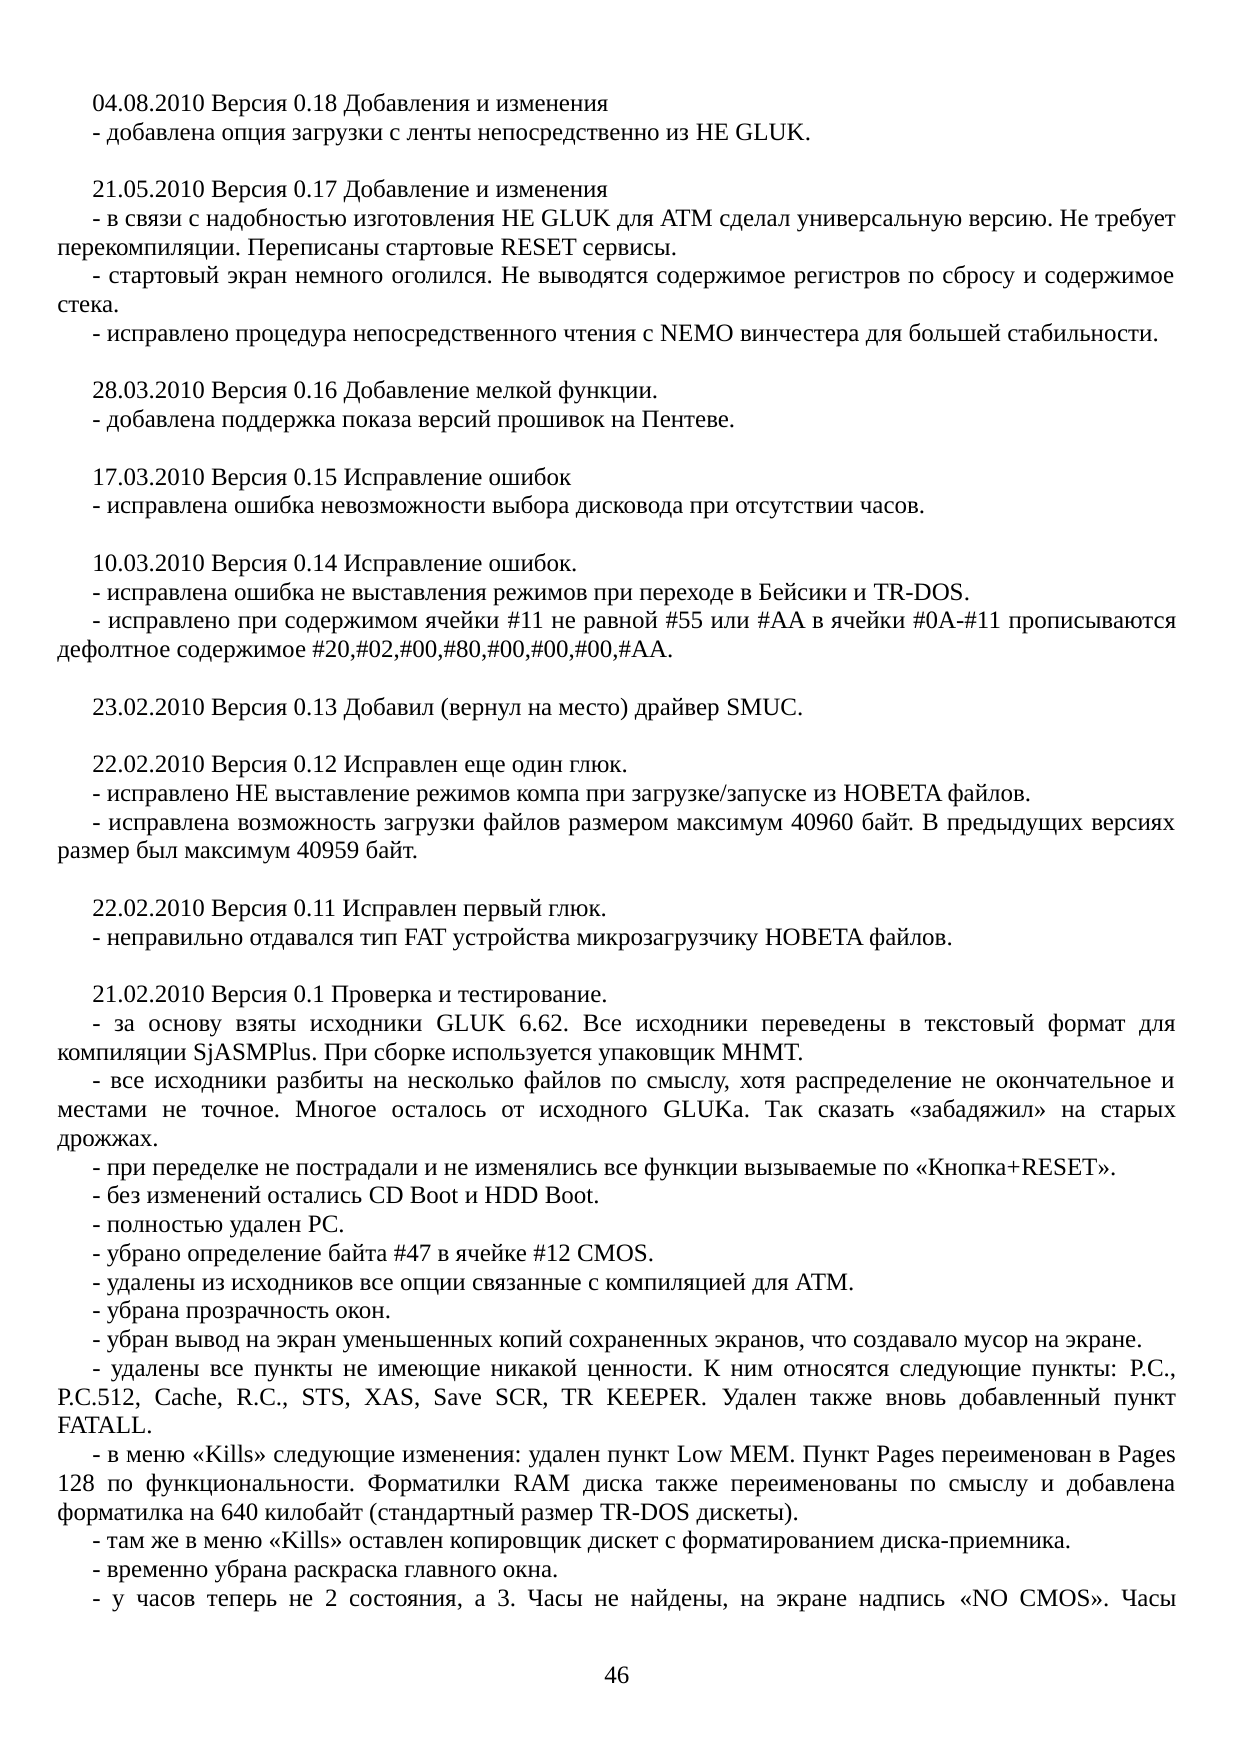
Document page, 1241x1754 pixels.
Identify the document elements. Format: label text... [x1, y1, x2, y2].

text - исправлено НЕ выставление режимов компа при загрузке/запуске из HOBETA файлов. [57, 778, 1176, 807]
text - там же в меню «Kills» оставлен копировщик дискет с форматированием диска-приемника. [57, 1526, 1176, 1554]
text - убран вывод на экран уменьшенных копий сохраненных экранов, что создавало мусор на экране. [57, 1324, 1176, 1353]
text - удалены из исходников все опции связанные с компиляцией для АТМ. [57, 1267, 1176, 1296]
text 10.03.2010 Версия 0.14 Исправление ошибок. [57, 548, 1176, 577]
text - исправлена ошибка не выставления режимов при переходе в Бейсики и TR-DOS. [57, 577, 1176, 606]
text 23.02.2010 Версия 0.13 Добавил (вернул на место) драйвер SMUC. [57, 692, 1176, 721]
text - у часов теперь не 2 состояния, а 3. Часы не найдены, на экране надпись «NO CMOS». Часы [57, 1583, 1176, 1612]
text - временно убрана раскраска главного окна. [57, 1554, 1176, 1583]
text - за основу взяты исходники GLUK 6.62. Все исходники переведены в текстовый формат для компиляции SjASMPlus. При сборке используется упаковщик MHMT. [57, 1008, 1176, 1066]
text - в связи с надобностью изготовления HE GLUK для ATM сделал универсальную версию. Не требует перекомпиляции. Переписаны стартовые RESET сервисы. [57, 203, 1176, 261]
text - стартовый экран немного оголился. Не выводятся содержимое регистров по сбросу и содержимое стека. [57, 261, 1176, 318]
text - без изменений остались CD Boot и HDD Boot. [57, 1181, 1176, 1209]
text - удалены все пункты не имеющие никакой ценности. К ним относятся следующие пункты: P.C., P.C.512, Cache, R.C., STS, XAS, Save SCR, TR KEEPER. Удален также вновь добавленный пункт FATALL. [57, 1353, 1176, 1439]
text - исправлена возможность загрузки файлов размером максимум 40960 байт. В предыдущих версиях размер был максимум 40959 байт. [57, 807, 1176, 864]
text - исправлена ошибка невозможности выбора дисковода при отсутствии часов. [57, 491, 1176, 519]
text - добавлена опция загрузки с ленты непосредственно из HE GLUK. [57, 117, 1176, 146]
text 22.02.2010 Версия 0.11 Исправлен первый глюк. [57, 893, 1176, 922]
text - в меню «Kills» следующие изменения: удален пункт Low MEM. Пункт Pages переименован в Pages 128 по функциональности. Форматилки RAM диска также переименованы по смыслу и добавлена форматилка на 640 килобайт (стандартный размер TR-DOS дискеты). [57, 1439, 1176, 1526]
text 28.03.2010 Версия 0.16 Добавление мелкой функции. [57, 376, 1176, 404]
text - убрано определение байта #47 в ячейке #12 CMOS. [57, 1238, 1176, 1267]
text 04.08.2010 Версия 0.18 Добавления и изменения [57, 88, 1176, 117]
text - полностью удален PC. [57, 1209, 1176, 1238]
text - исправлено при содержимом ячейки #11 не равной #55 или #AA в ячейки #0A-#11 прописываются дефолтное содержимое #20,#02,#00,#80,#00,#00,#00,#AA. [57, 606, 1176, 663]
text 21.02.2010 Версия 0.1 Проверка и тестирование. [57, 979, 1176, 1008]
text 21.05.2010 Версия 0.17 Добавление и изменения [57, 174, 1176, 203]
text - при переделке не пострадали и не изменялись все функции вызываемые по «Кнопка+RESET». [57, 1152, 1176, 1181]
text 17.03.2010 Версия 0.15 Исправление ошибок [57, 462, 1176, 491]
text - все исходники разбиты на несколько файлов по смыслу, хотя распределение не окончательное и местами не точное. Многое осталось от исходного GLUKа. Так сказать «забадяжил» на старых дрожжах. [57, 1066, 1176, 1152]
text - исправлено процедура непосредственного чтения с NEMO винчестера для большей стабильности. [57, 318, 1176, 347]
text - убрана прозрачность окон. [57, 1296, 1176, 1324]
text - добавлена поддержка показа версий прошивок на Пентеве. [57, 404, 1176, 433]
text - неправильно отдавался тип FAT устройства микрозагрузчику HOBETA файлов. [57, 922, 1176, 951]
text 22.02.2010 Версия 0.12 Исправлен еще один глюк. [57, 749, 1176, 778]
